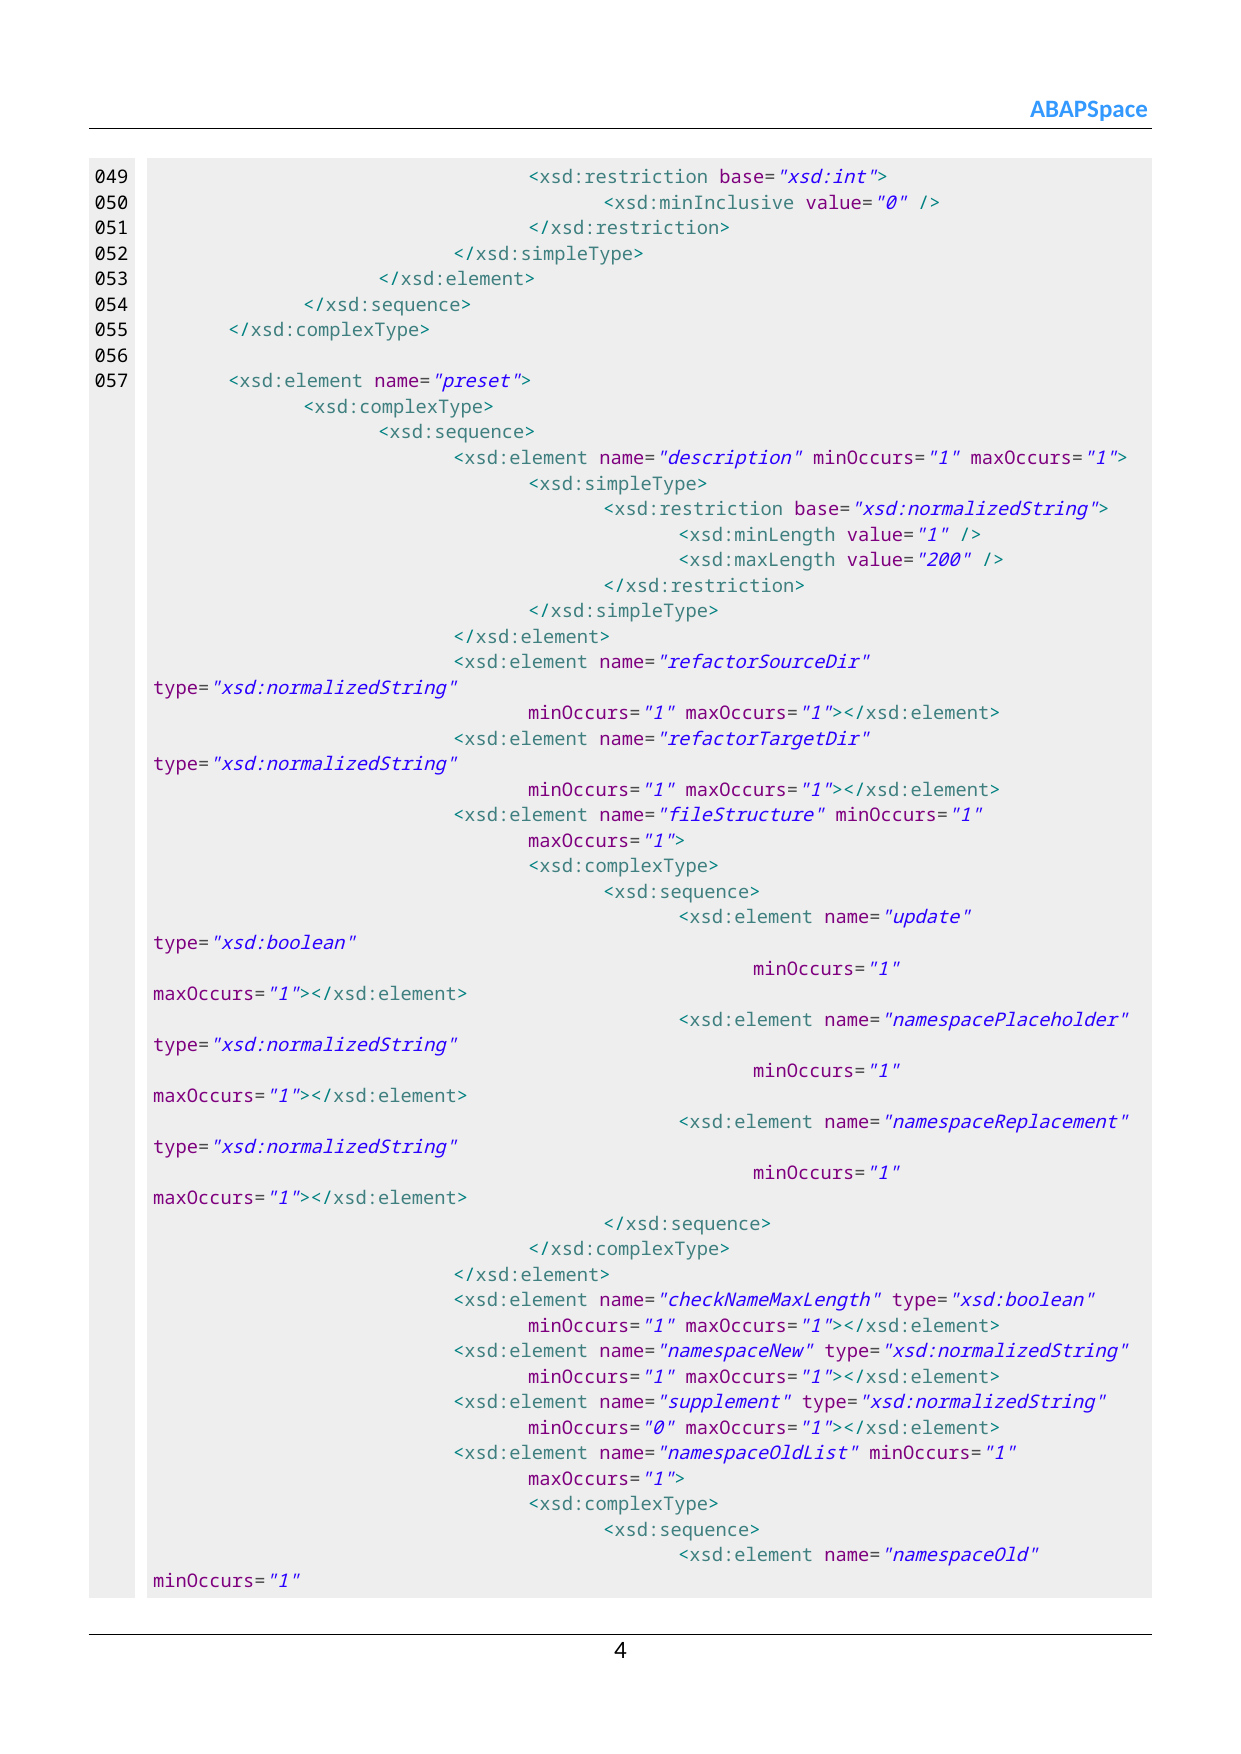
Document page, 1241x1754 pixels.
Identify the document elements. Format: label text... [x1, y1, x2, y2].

table_header [135, 158, 147, 1598]
table_header 049 050 051 052 053 054 055 056 057 [89, 158, 135, 1598]
table_header <xsd:restriction base="xsd:int"> <xsd:minInclusive value="0" /> </xsd:restriction> </xsd:simpleType> </xsd:element> </xsd:sequence> </xsd:complexType> <xsd:element name="preset"> <xsd:complexType> <xsd:sequence> <xsd:element name="description" minOccurs="1" maxOccurs="1"> <xsd:simpleType> <xsd:restriction base="xsd:normalizedString"> <xsd:minLength value="1" /> <xsd:maxLength value="200" /> </xsd:restriction> </xsd:simpleType> </xsd:element> <xsd:element name="refactorSourceDir" type="xsd:normalizedString" minOccurs="1" maxOccurs="1"></xsd:element> <xsd:element name="refactorTargetDir" type="xsd:normalizedString" minOccurs="1" maxOccurs="1"></xsd:element> <xsd:element name="fileStructure" minOccurs="1" maxOccurs="1"> <xsd:complexType> <xsd:sequence> <xsd:element name="update" type="xsd:boolean" minOccurs="1" maxOccurs="1"></xsd:element> <xsd:element name="namespacePlaceholder" type="xsd:normalizedString" minOccurs="1" maxOccurs="1"></xsd:element> <xsd:element name="namespaceReplacement" type="xsd:normalizedString" minOccurs="1" maxOccurs="1"></xsd:element> </xsd:sequence> </xsd:complexType> </xsd:element> <xsd:element name="checkNameMaxLength" type="xsd:boolean" minOccurs="1" maxOccurs="1"></xsd:element> <xsd:element name="namespaceNew" type="xsd:normalizedString" minOccurs="1" maxOccurs="1"></xsd:element> <xsd:element name="supplement" type="xsd:normalizedString" minOccurs="0" maxOccurs="1"></xsd:element> <xsd:element name="namespaceOldList" minOccurs="1" maxOccurs="1"> <xsd:complexType> <xsd:sequence> <xsd:element name="namespaceOld" minOccurs="1" [147, 158, 1152, 1598]
